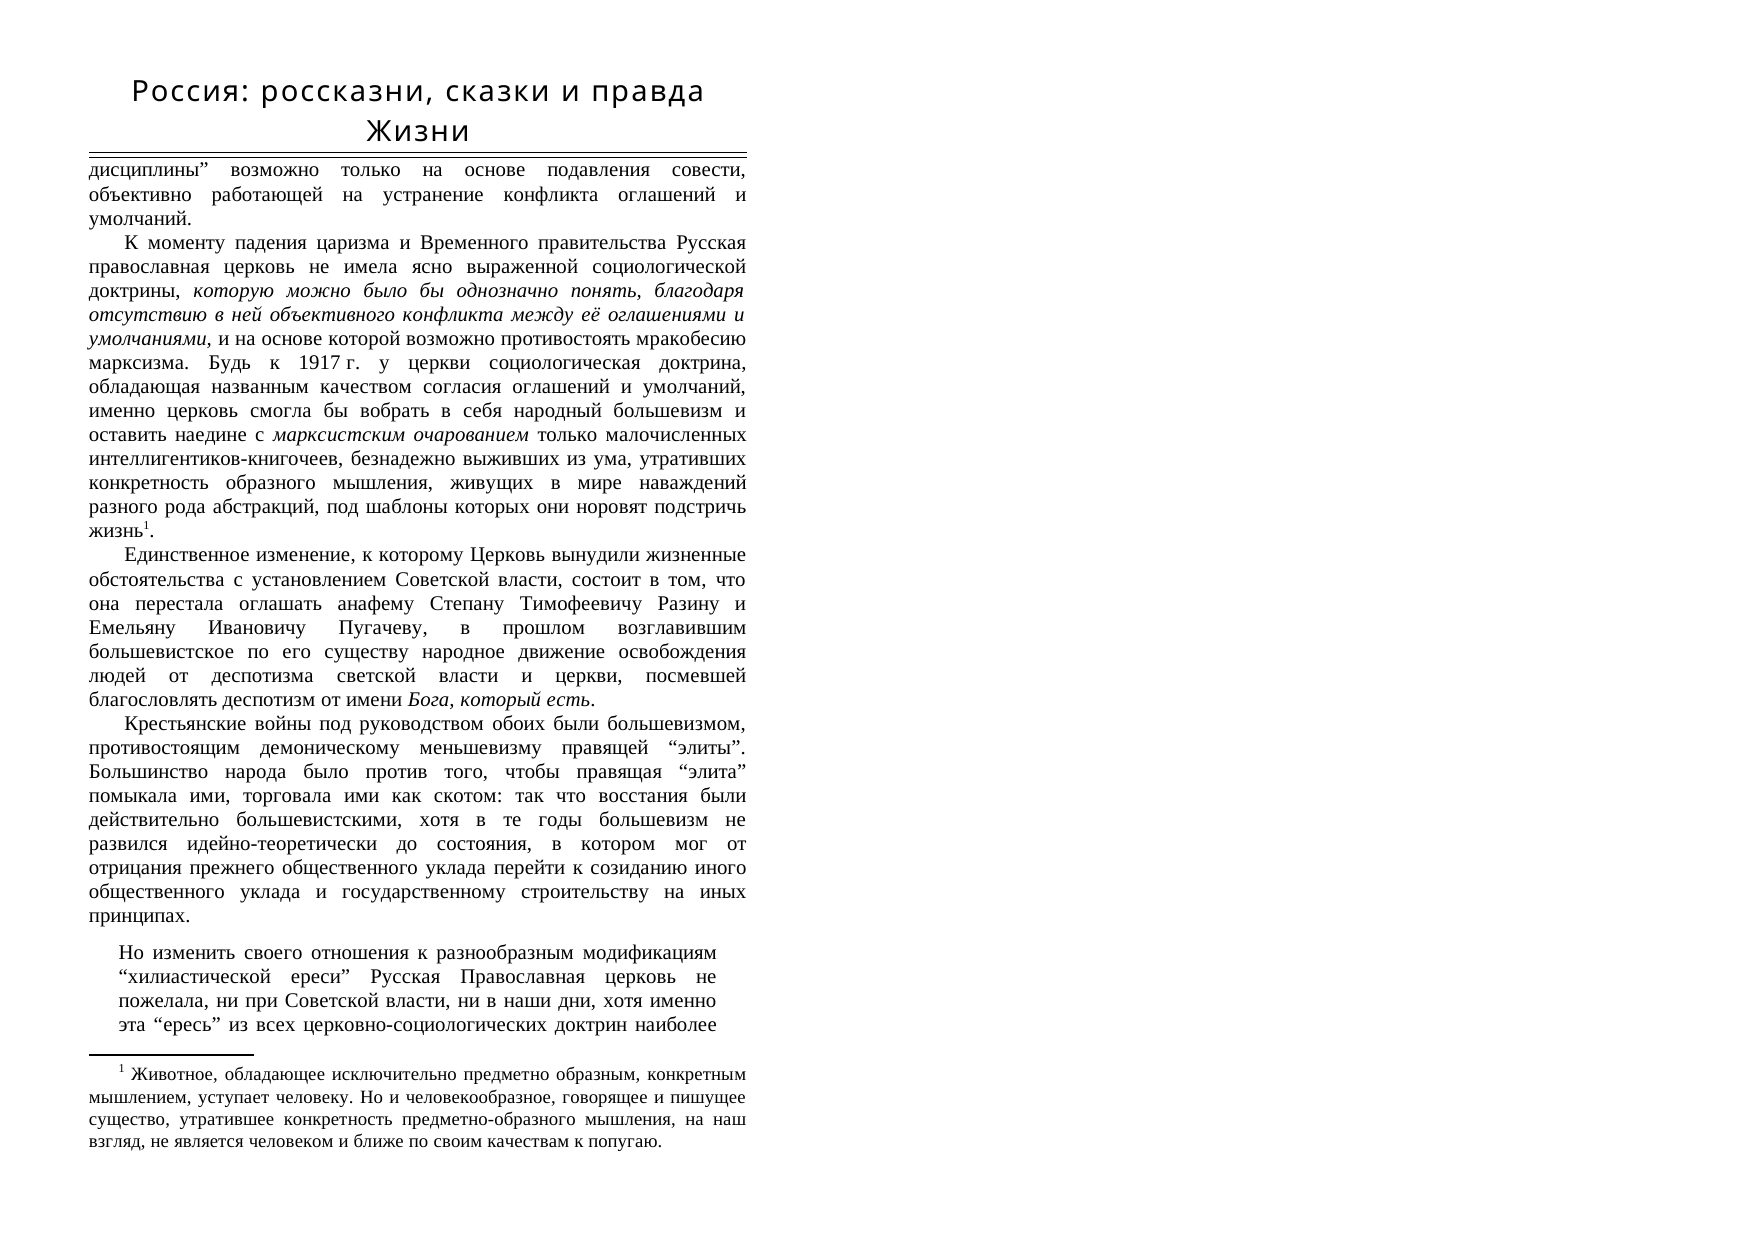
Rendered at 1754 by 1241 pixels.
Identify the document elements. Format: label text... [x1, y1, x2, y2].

text Крестьянские войны под руководством обоих были большевизмом, противостоящим демоническому меньшевизму правящей “элиты”. Большинство народа было против того, чтобы правящая “элита” помыкала ими, торговала ими как скотом: так что восстания были действительно большевистскими, хотя в те годы большевизм не развился идейно-теоретически до состояния, в котором мог от отрицания прежнего общественного уклада перейти к созиданию иного общественного уклада и государственному строительству на иных принципах. [89, 711, 747, 927]
text дисциплины” возможно только на основе подавления совести, объективно работающей на устранение конфликта оглашений и умолчаний. [89, 158, 747, 229]
text К моменту падения царизма и Временного правительства Русская православная церковь не имела ясно выраженной социологической доктрины, которую можно было бы однозначно понять, благодаря отсутствию в ней объективного конфликта между её оглашениями и умолчаниями, и на основе которой возможно противостоять мракобесию марксизма. Будь к 1917 г. у церкви социологическая доктрина, обладающая названным качеством согласия оглашений и умолчаний, именно церковь смогла бы вобрать в себя народный большевизм и оставить наедине с марксистским очарованием только малочисленных интеллигентиков-книгочеев, безнадежно выживших из ума, утративших конкретность образного мышления, живущих в мире наваждений разного рода абстракций, под шаблоны которых они норовят подстричь жизнь. [89, 229, 747, 542]
text Единственное изменение, к которому Церковь вынудили жизненные обстоятельства с установлением Советской власти, состоит в том, что она перестала оглашать анафему Степану Тимофеевичу Разину и Емельяну Ивановичу Пугачеву, в прошлом возглавившим большевистское по его существу народное движение освобождения людей от деспотизма светской власти и церкви, посмевшей благословлять деспотизм от имени Бога, который есть. [89, 542, 747, 711]
text Животное, обладающее исключительно предметно образным, конкретным мышлением, уступает человеку. Но и человекообразное, говорящее и пишущее существо, утратившее конкретность предметно-образного мышления, на наш взгляд, не является человеком и ближе по своим качествам к попугаю. [89, 1061, 747, 1152]
text Но изменить своего отношения к разнообразным модификациям “хилиастической ереси” Русская Православная церковь не пожелала, ни при Советской власти, ни в наши дни, хотя именно эта “ересь” из всех церковно-социологических доктрин наиболее [118, 940, 717, 1036]
